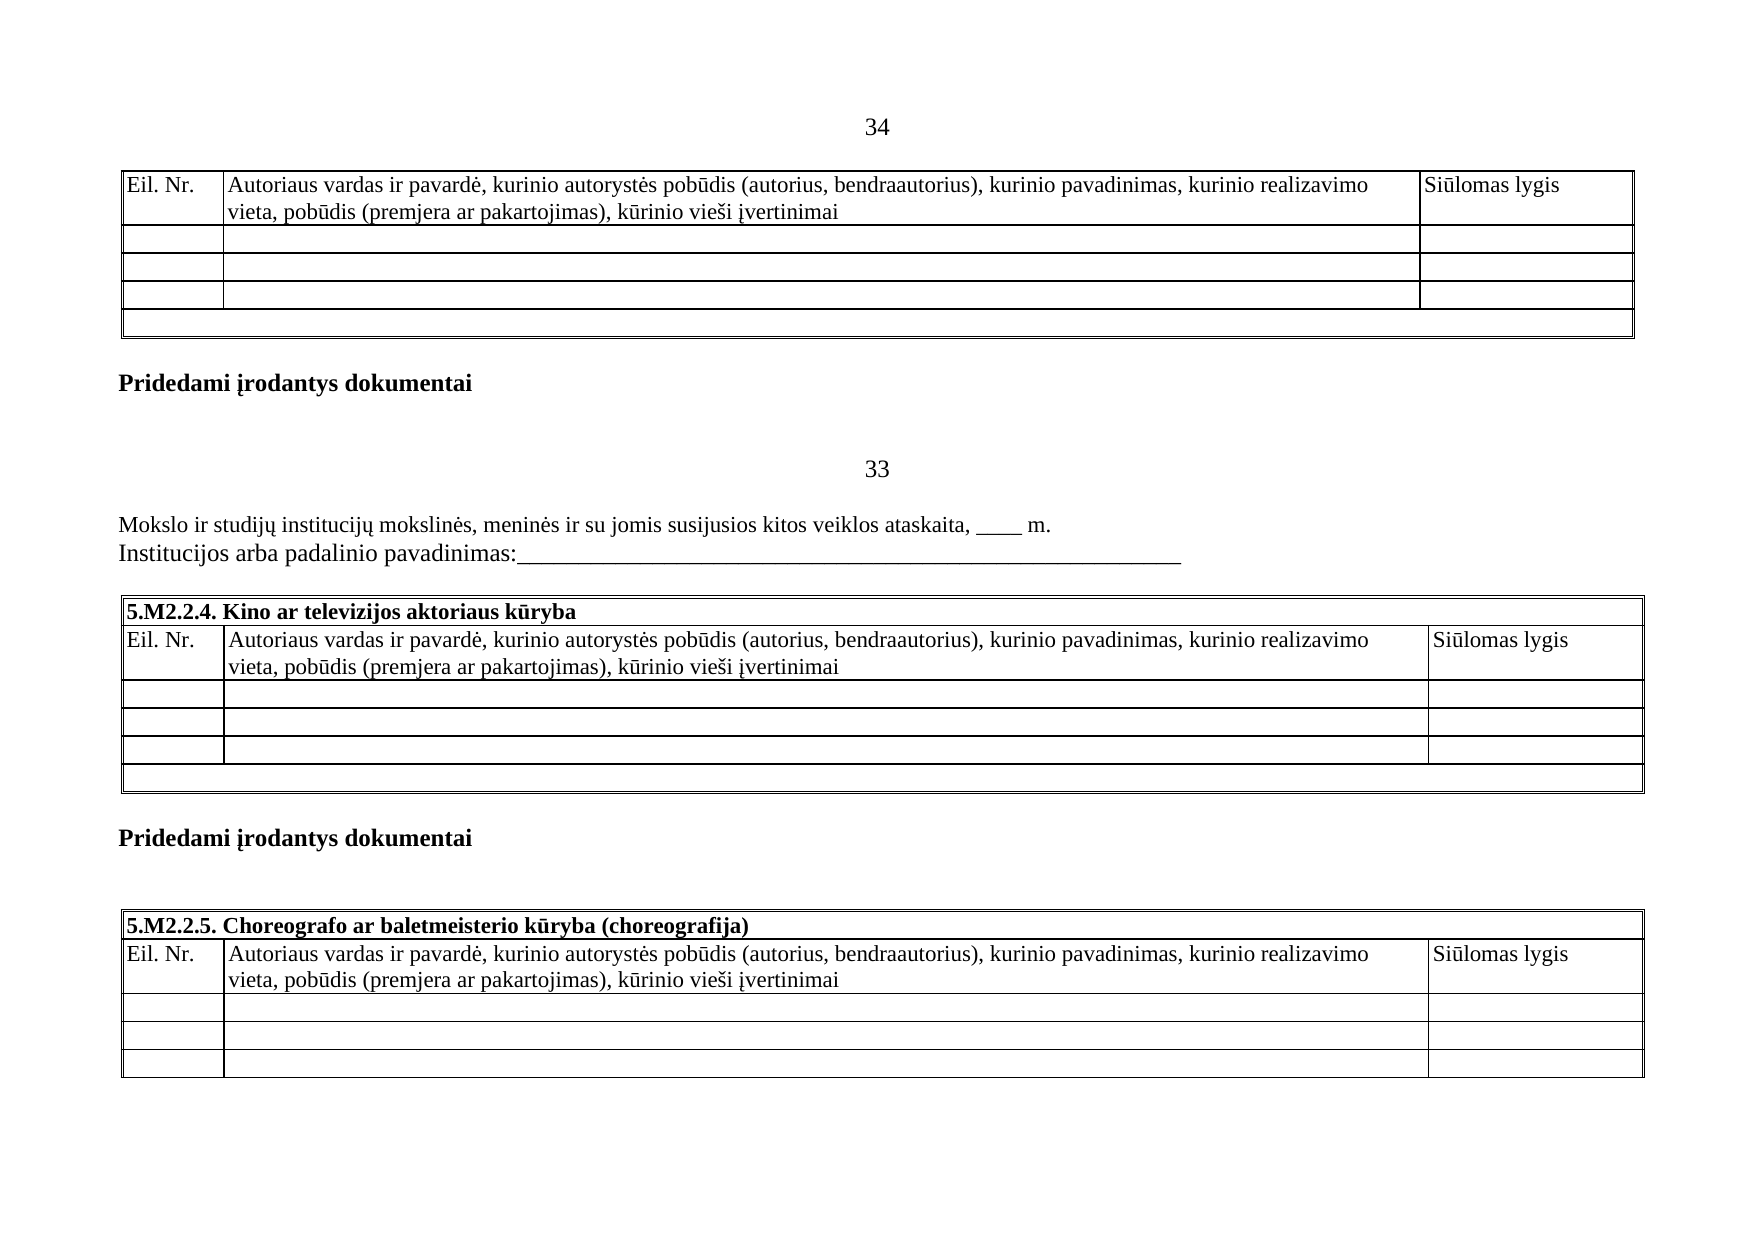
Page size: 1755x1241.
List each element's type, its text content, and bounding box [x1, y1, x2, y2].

table_cell [1429, 681, 1433, 707]
table_cell Eil. Nr. [124, 940, 223, 993]
table_cell [1424, 709, 1428, 735]
text Institucijos arba padalinio pavadinimas: [118, 538, 1636, 567]
text 33 [118, 454, 1636, 483]
text Mokslo ir studijų institucijų mokslinės, meninės ir su jomis susijusios kitos veiklos ataskaita, ____ m. [118, 511, 1636, 538]
table_cell [1424, 1050, 1428, 1076]
table_cell [1424, 994, 1428, 1021]
table_cell [219, 254, 223, 280]
table_cell [1429, 1050, 1433, 1076]
table_cell [1429, 1022, 1433, 1048]
table_cell Siūlomas lygis [1429, 626, 1642, 679]
text Pridedami įrodantys dokumentai [118, 823, 1636, 851]
table_cell Eil. Nr. [124, 626, 223, 679]
table_cell [1424, 1022, 1428, 1048]
table_cell [1429, 994, 1433, 1021]
table_cell [1429, 737, 1433, 763]
table_cell Eil. Nr. [124, 172, 223, 224]
table_cell [1424, 737, 1428, 763]
text Pridedami įrodantys dokumentai [118, 368, 1636, 396]
table_cell Siūlomas lygis [1421, 172, 1632, 224]
table_cell Siūlomas lygis [1429, 940, 1642, 993]
table_cell [1429, 709, 1433, 735]
table_cell [219, 226, 223, 252]
table_cell [219, 282, 223, 308]
table_cell [1424, 681, 1428, 707]
